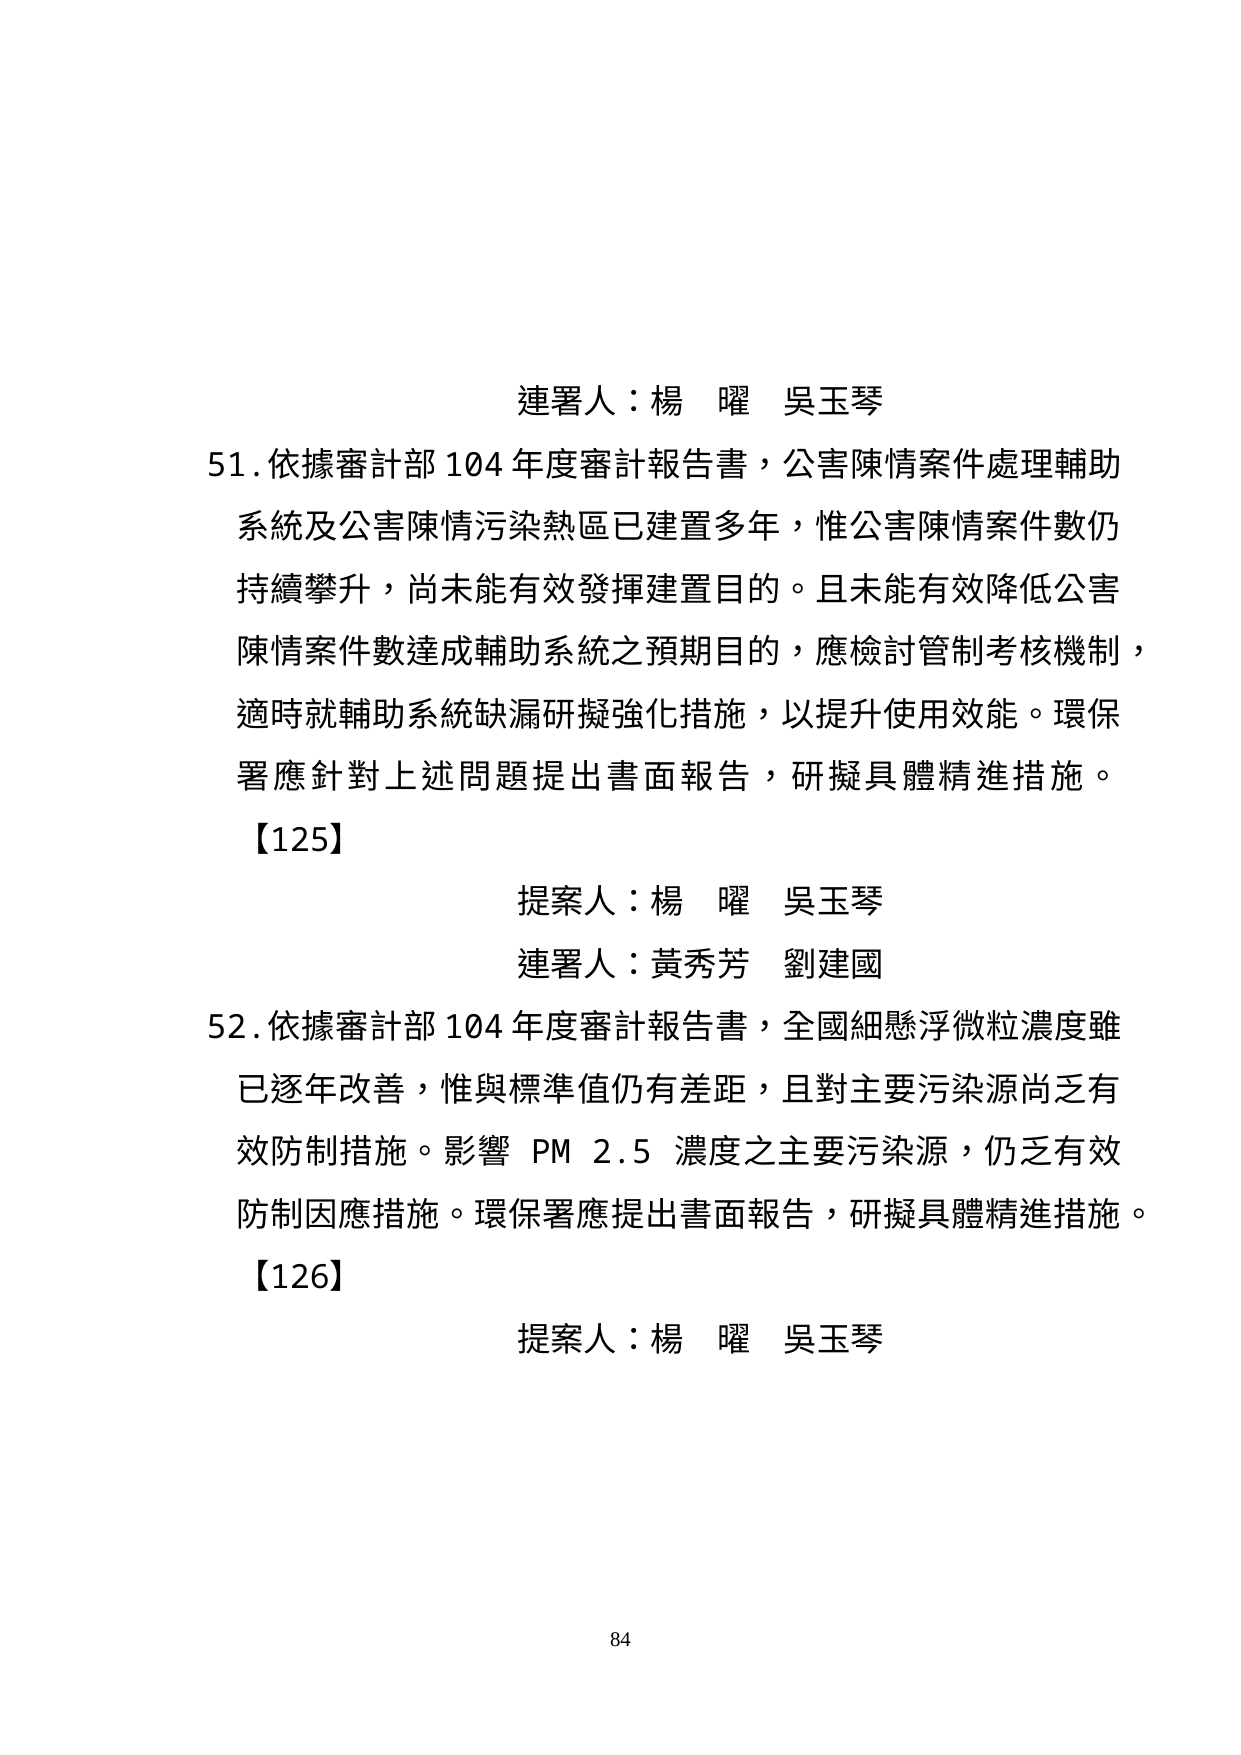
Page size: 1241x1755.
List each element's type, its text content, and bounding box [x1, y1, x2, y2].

text 提案人：楊 曜 吳玉琴 [118, 858, 1122, 920]
text 連署人：楊 曜 吳玉琴 [118, 358, 1122, 420]
text 連署人：黃秀芳 劉建國 [118, 920, 1122, 983]
text 提案人：楊 曜 吳玉琴 [118, 1295, 1122, 1358]
text 51.依據審計部104年度審計報告書，公害陳情案件處理輔助系統及公害陳情污染熱區已建置多年，惟公害陳情案件數仍持續攀升，尚未能有效發揮建置目的。且未能有效降低公害陳情案件數達成輔助系統之預期目的，應檢討管制考核機制，適時就輔助系統缺漏研擬強化措施，以提升使用效能。環保署應針對上述問題提出書面報告，研擬具體精進措施。【125】 [206, 420, 1122, 858]
text 52.依據審計部104年度審計報告書，全國細懸浮微粒濃度雖已逐年改善，惟與標準值仍有差距，且對主要污染源尚乏有效防制措施。影響 PM 2.5 濃度之主要污染源，仍乏有效防制因應措施。環保署應提出書面報告，研擬具體精進措施。【126】 [206, 983, 1122, 1295]
